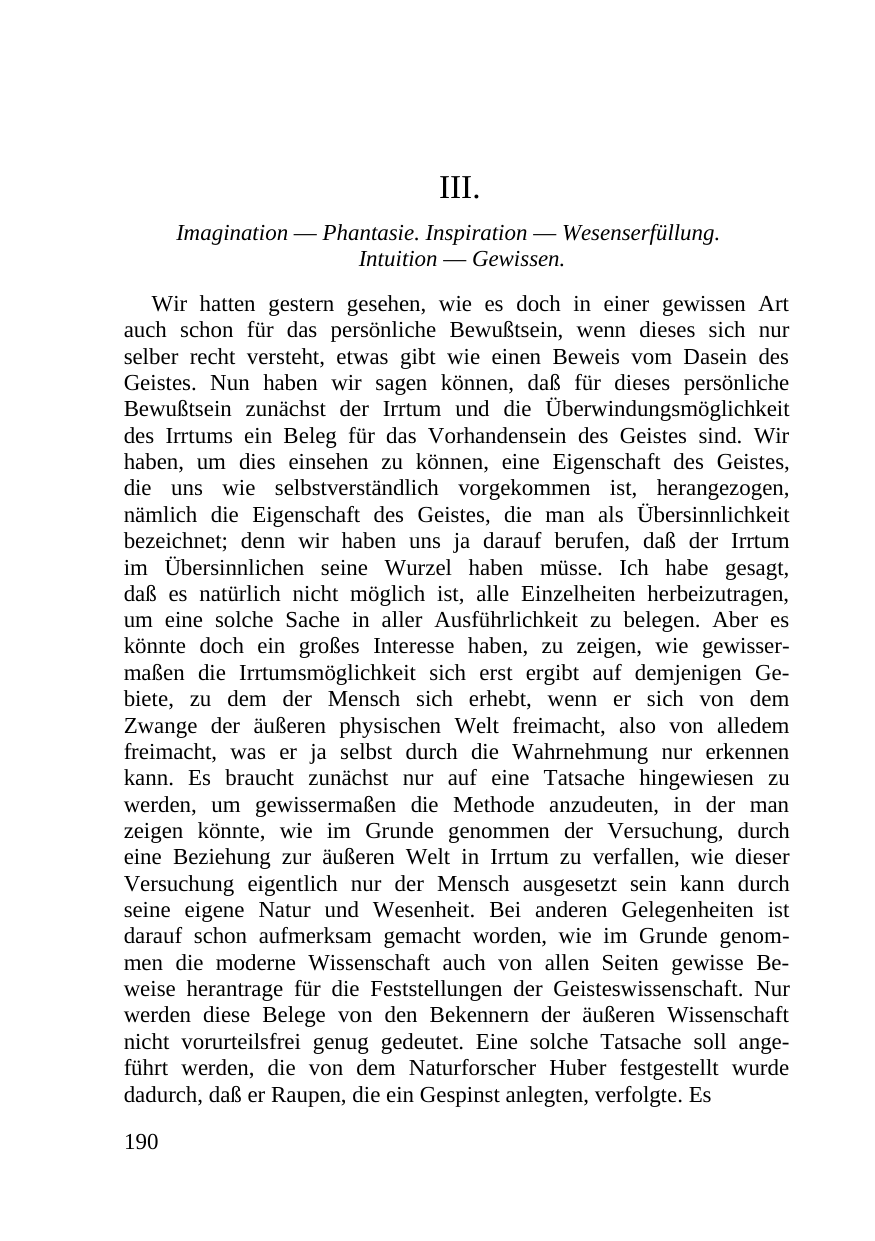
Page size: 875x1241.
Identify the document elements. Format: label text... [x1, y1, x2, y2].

text 190 [124, 1128, 791, 1154]
text III. [129, 168, 791, 206]
text Wir hatten gestern gesehen, wie es doch in einer gewissen Art auch schon für das persönliche Bewußtsein, wenn dieses sich nur selber recht versteht, etwas gibt wie einen Beweis vom Dasein des Geistes. Nun haben wir sagen können, daß für dieses persönliche Bewußtsein zunächst der Irrtum und die Überwindungsmöglichkeit des Irrtums ein Beleg für das Vorhandensein des Geistes sind. Wir haben, um dies einsehen zu können, eine Eigenschaft des Geistes, die uns wie selbstverständlich vorgekommen ist, herangezogen, nämlich die Eigenschaft des Geistes, die man als Übersinnlichkeit bezeichnet; denn wir haben uns ja darauf berufen, daß der Irrtum im Übersinnlichen seine Wurzel haben müsse. Ich habe gesagt, daß es natürlich nicht möglich ist, alle Einzelheiten herbeizutragen, um eine solche Sache in aller Ausführlichkeit zu belegen. Aber es könnte doch ein großes Interesse haben, zu zeigen, wie gewisser- maßen die Irrtumsmöglichkeit sich erst ergibt auf demjenigen Ge- biete, zu dem der Mensch sich erhebt, wenn er sich von dem Zwange der äußeren physischen Welt freimacht, also von alledem freimacht, was er ja selbst durch die Wahrnehmung nur erkennen kann. Es braucht zunächst nur auf eine Tatsache hingewiesen zu werden, um gewissermaßen die Methode anzudeuten, in der man zeigen könnte, wie im Grunde genommen der Versuchung, durch eine Beziehung zur äußeren Welt in Irrtum zu verfallen, wie dieser Versuchung eigentlich nur der Mensch ausgesetzt sein kann durch seine eigene Natur und Wesenheit. Bei anderen Gelegenheiten ist darauf schon aufmerksam gemacht worden, wie im Grunde genom- men die moderne Wissenschaft auch von allen Seiten gewisse Be- weise herantrage für die Feststellungen der Geisteswissenschaft. Nur werden diese Belege von den Bekennern der äußeren Wissenschaft nicht vorurteilsfrei genug gedeutet. Eine solche Tatsache soll ange- führt werden, die von dem Naturforscher Huber festgestellt wurde dadurch, daß er Raupen, die ein Gespinst anlegten, verfolgte. Es [123, 290, 791, 1107]
text Imagination — Phantasie. Inspiration — Wesenserfüllung. Intuition — Gewissen. [176, 218, 791, 271]
